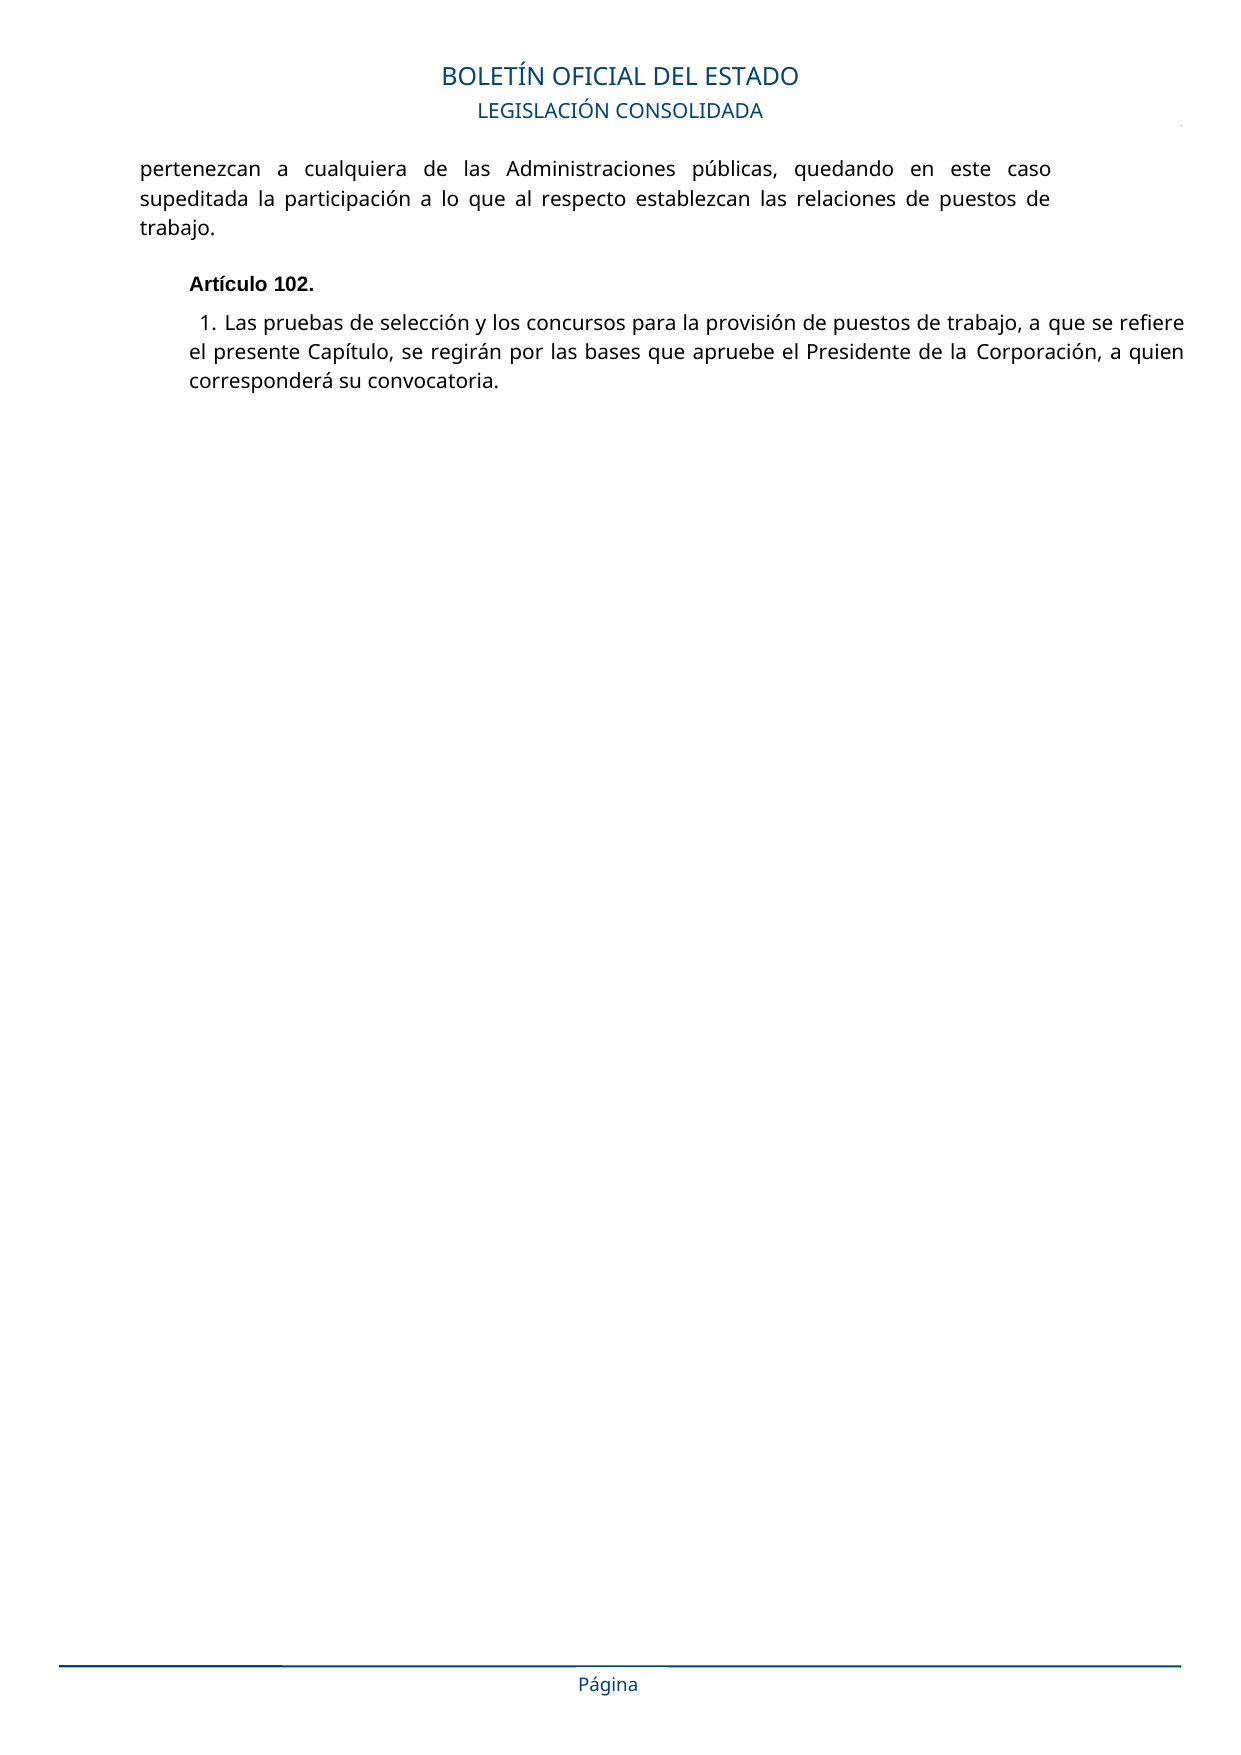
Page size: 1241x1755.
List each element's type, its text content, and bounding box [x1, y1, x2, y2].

list Las pruebas de selección y los concursos para la provisión de puestos de trabajo, a que se refiere el presente Capítulo, se regirán por las bases que apruebe el Presidente de la Corporación, a quien corresponderá su convocatoria. [164, 308, 1184, 394]
text pertenezcan a cualquiera de las Administraciones públicas, quedando en este caso supeditada la participación a lo que al respecto establezcan las relaciones de puestos de trabajo. [139, 154, 1052, 241]
subtitle Artículo 102. [189, 271, 1184, 295]
